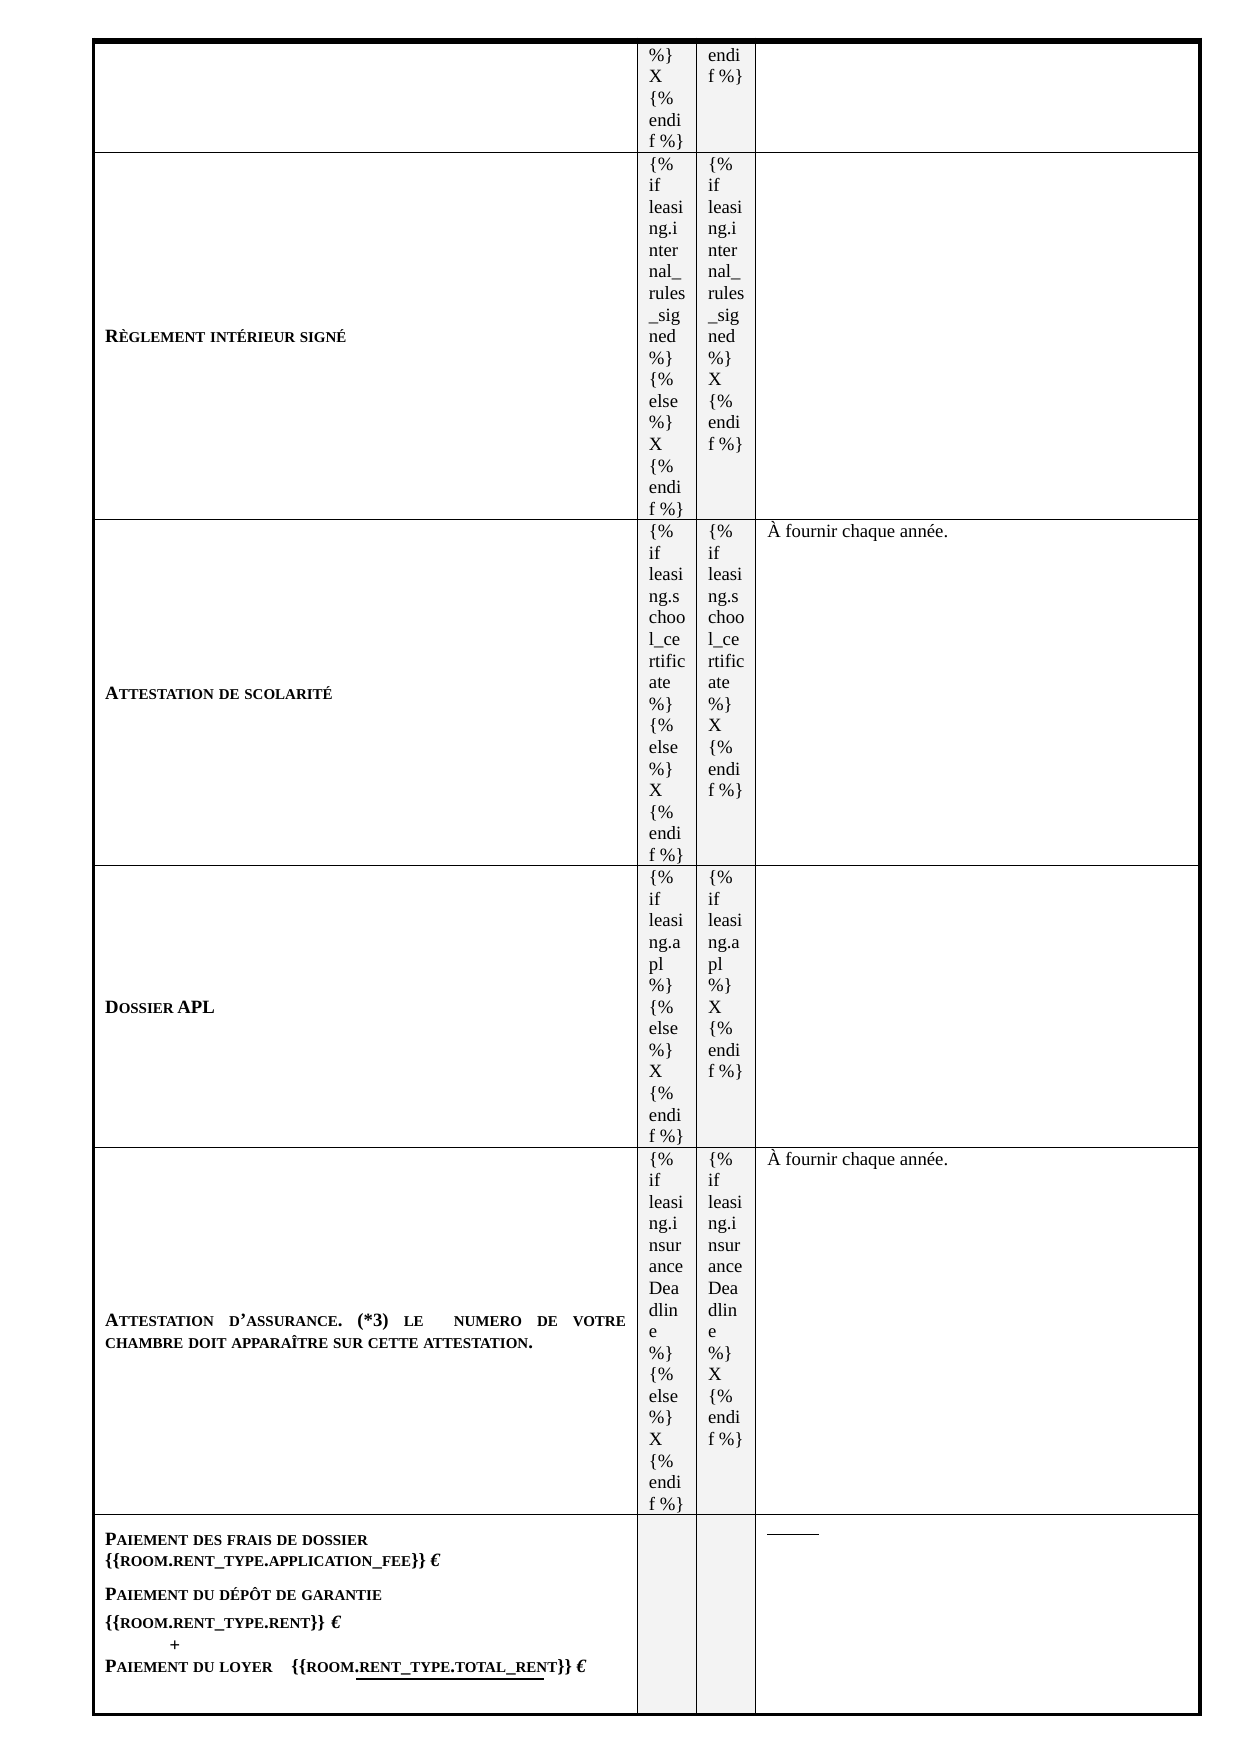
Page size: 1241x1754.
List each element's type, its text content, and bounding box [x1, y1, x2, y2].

table_cell [756, 44, 1198, 152]
table_cell {% if leasing.internal_rules_signed %} X {% endif %} [697, 153, 755, 519]
table_cell Attestation de scolarité [95, 520, 637, 865]
table_cell [697, 1571, 755, 1713]
table_cell {% if leasing.insuranceDeadline %} X {% endif %} [697, 1148, 755, 1514]
table_cell [697, 1515, 755, 1571]
table_cell [638, 1515, 696, 1571]
table_cell [95, 44, 637, 152]
table_cell %} X {% endif %} [638, 44, 696, 152]
table_cell {% if leasing.apl %}{% else %} X {% endif %} [638, 866, 696, 1147]
table_cell Attestation d’assurance. (*3) le numero de votre chambre doit apparaître sur cette attestation. [95, 1148, 637, 1514]
table_cell Dossier APL [95, 866, 637, 1147]
table_cell {% if leasing.school_certificate %}{% else %} X {% endif %} [638, 520, 696, 865]
table_cell {% if leasing.apl %} X {% endif %} [697, 866, 755, 1147]
table_cell endif %} [697, 44, 755, 152]
table_cell Paiement des frais de dossier {{room.rent_type.application_fee}} € [95, 1515, 637, 1571]
table_cell {% if leasing.school_certificate %} X {% endif %} [697, 520, 755, 865]
table_cell Paiement du dépôt de garantie {{room.rent_type.rent}} € + Paiement du loyer {{room.rent_type.total_rent}} € [95, 1571, 637, 1713]
table_cell À fournir chaque année. [756, 1148, 1198, 1514]
table_cell Règlement intérieur signé [95, 153, 637, 519]
table_cell [756, 866, 1198, 1147]
table_cell À fournir chaque année. [756, 520, 1198, 865]
table_cell [756, 153, 1198, 519]
table_cell [756, 1515, 1198, 1571]
table_cell {% if leasing.internal_rules_signed %}{% else %} X {% endif %} [638, 153, 696, 519]
table_cell {% if leasing.insuranceDeadline %}{% else %} X {% endif %} [638, 1148, 696, 1514]
table_cell [756, 1571, 1198, 1713]
table_cell [638, 1571, 696, 1713]
